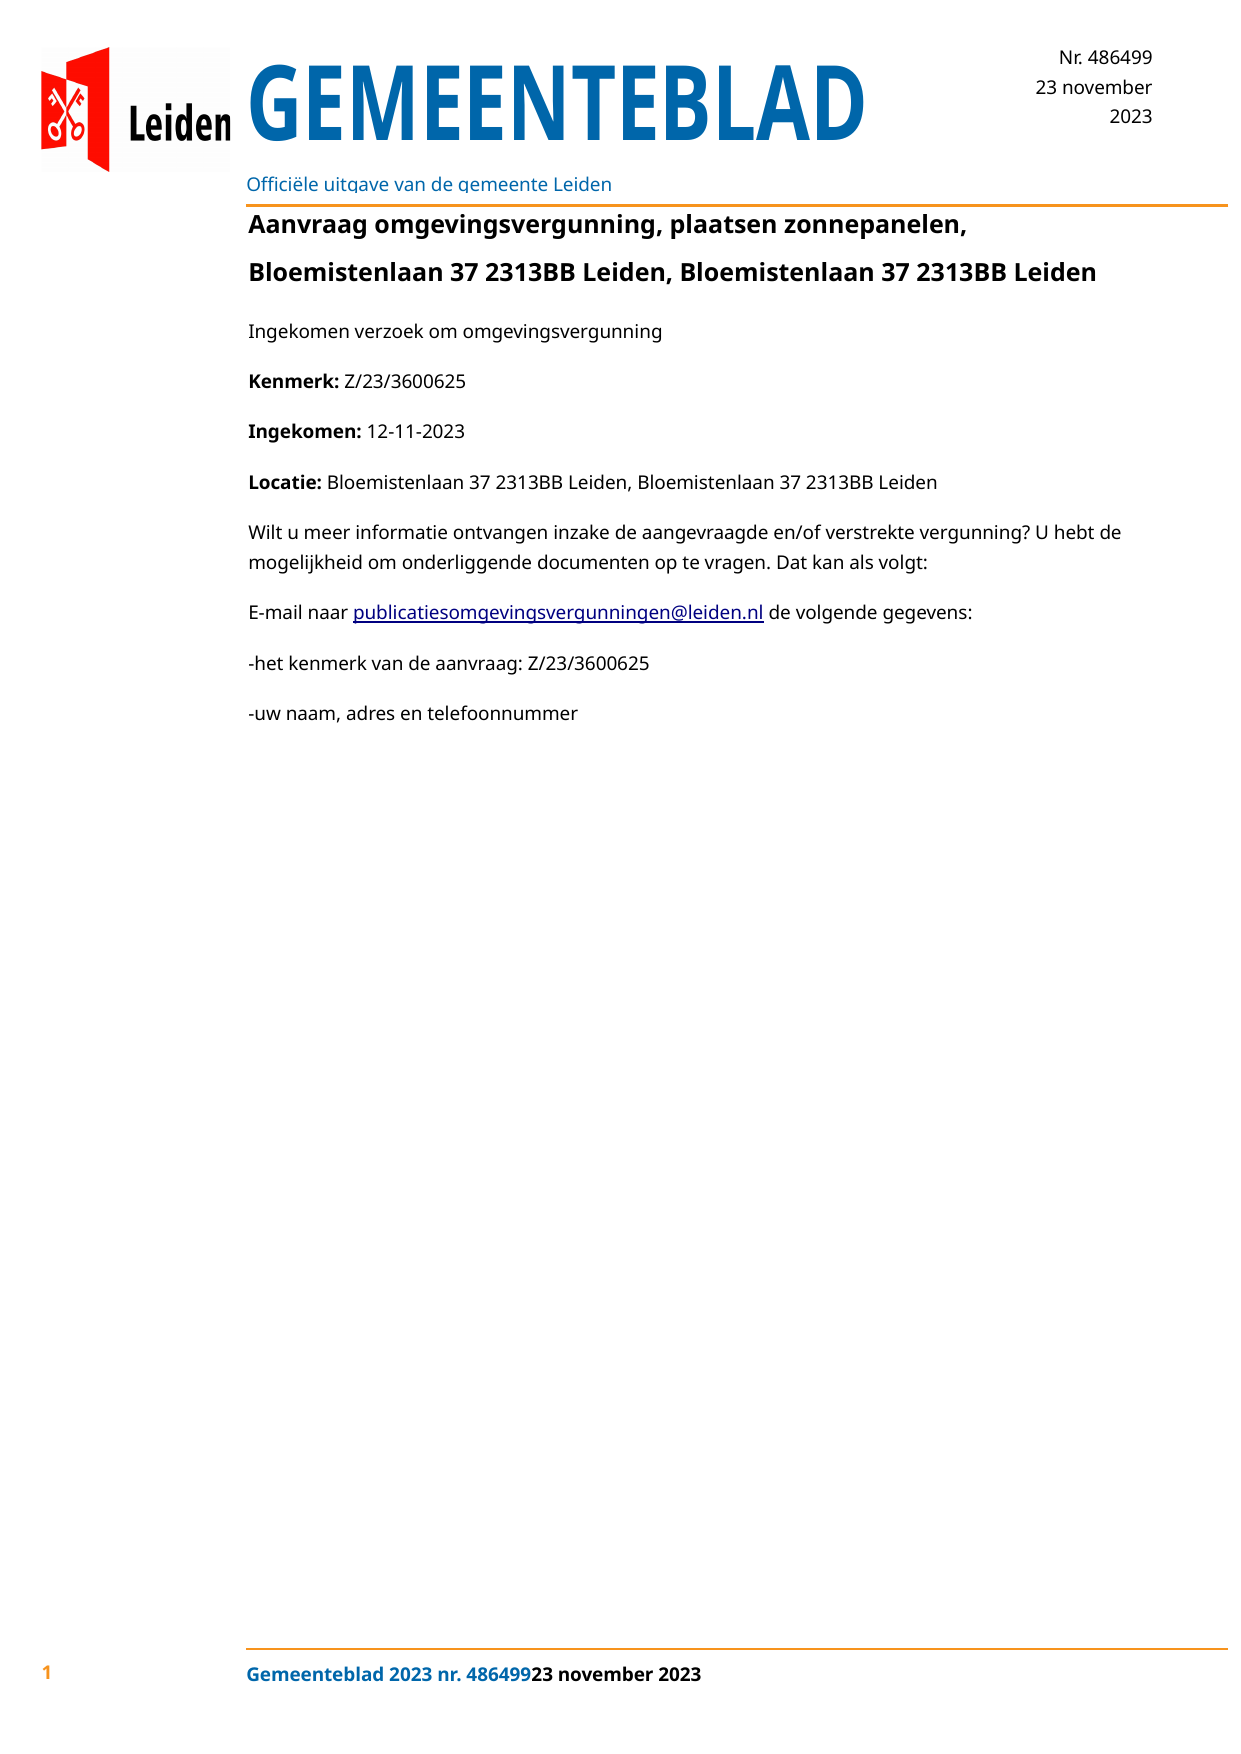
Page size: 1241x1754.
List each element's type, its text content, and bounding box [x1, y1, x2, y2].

text Ingekomen verzoek om omgevingsvergunning [248, 318, 1152, 344]
picture [41, 47, 231, 172]
text Ingekomen: 12-11-2023 [248, 419, 1152, 444]
text -het kenmerk van de aanvraag: Z/23/3600625 [248, 650, 1152, 676]
text Wilt u meer informatie ontvangen inzake de aangevraagde en/of verstrekte vergunning? U hebt de mogelijkheid om onderliggende documenten op te vragen. Dat kan als volgt: [248, 519, 1152, 575]
text E-mail naar publicatiesomgevingsvergunningen@leiden.nl de volgende gegevens: [248, 599, 1152, 625]
text Aanvraag omgevingsvergunning, plaatsen zonnepanelen, Bloemistenlaan 37 2313BB Leiden, Bloemistenlaan 37 2313BB Leiden [248, 207, 1152, 288]
text Kenmerk: Z/23/3600625 [248, 368, 1152, 394]
text -uw naam, adres en telefoonnummer [248, 700, 1152, 726]
text Locatie: Bloemistenlaan 37 2313BB Leiden, Bloemistenlaan 37 2313BB Leiden [248, 469, 1152, 495]
